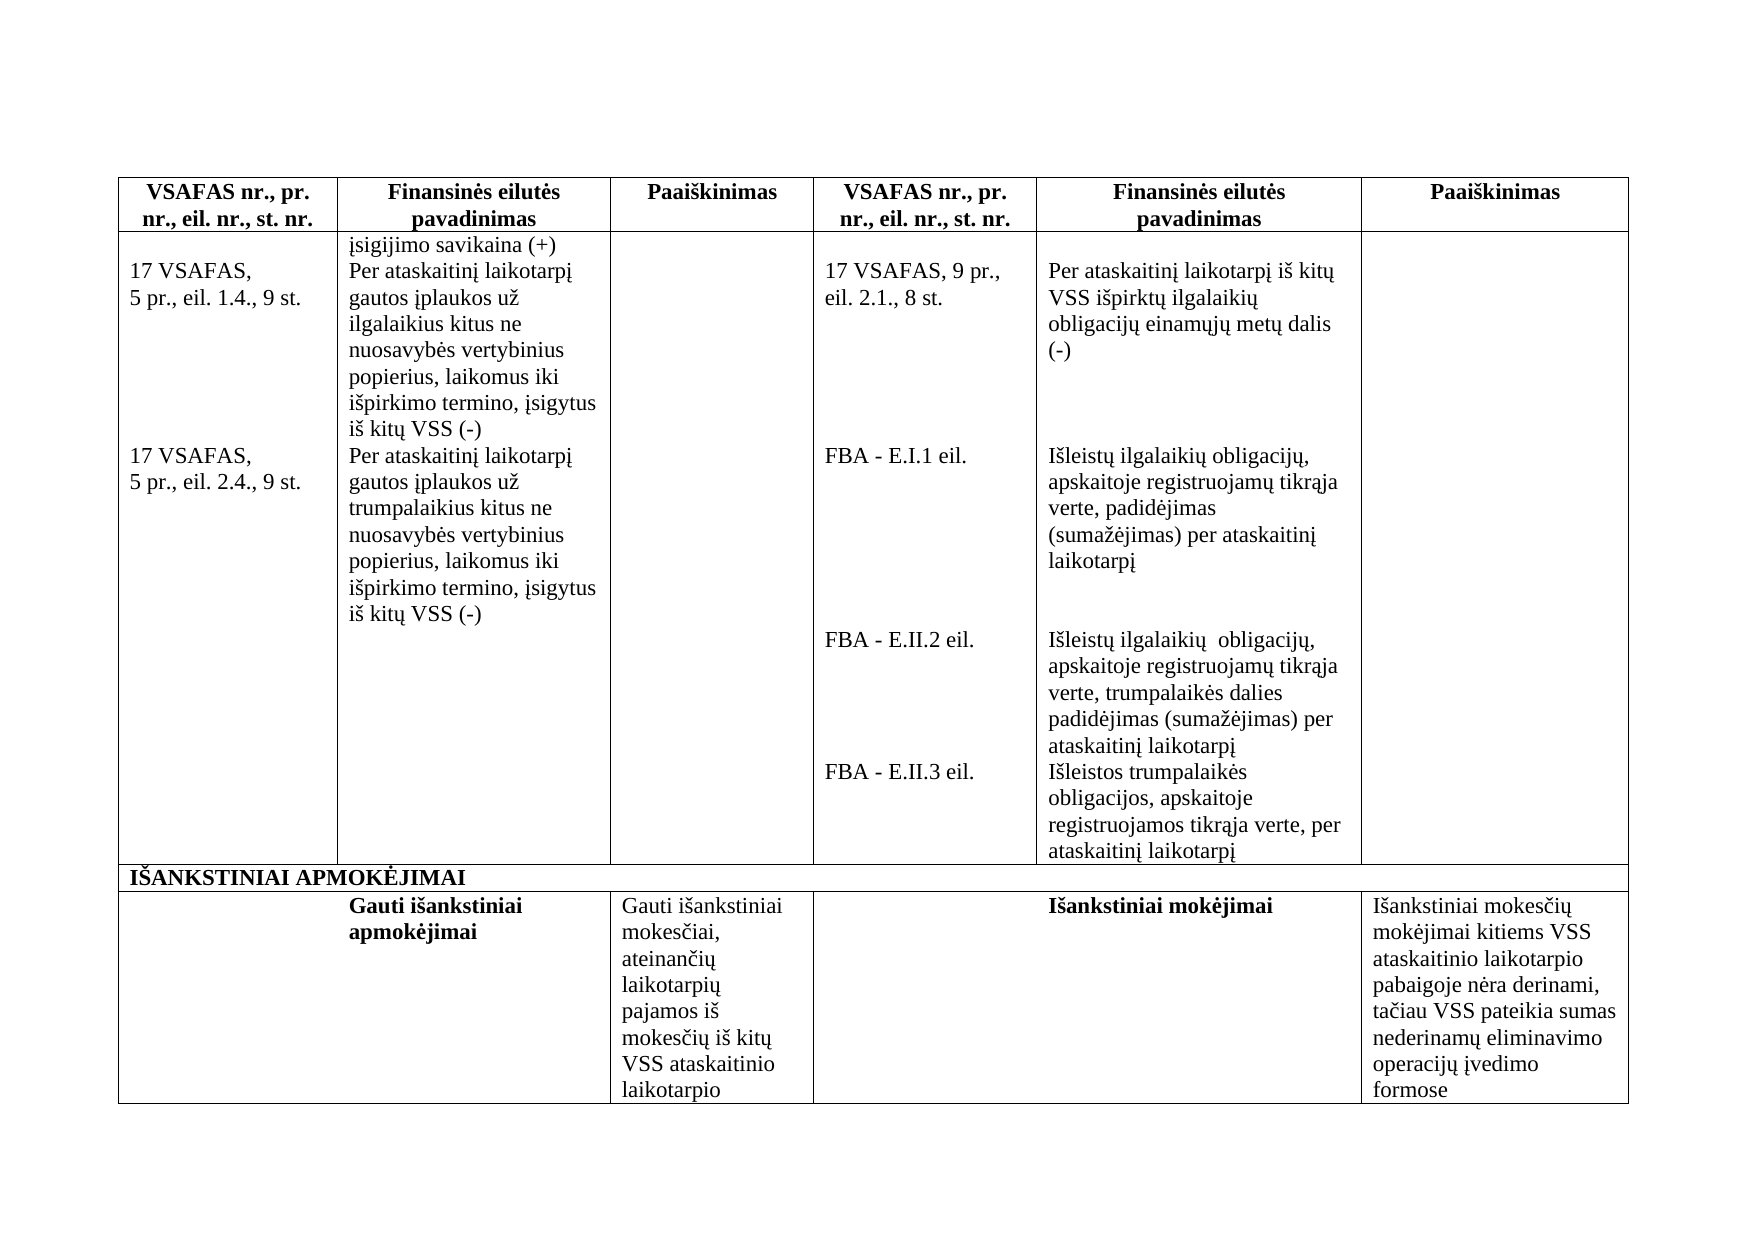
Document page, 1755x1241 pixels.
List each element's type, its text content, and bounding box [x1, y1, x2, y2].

table_cell [1545, 865, 1628, 891]
table_cell Išankstiniai mokėjimai [1037, 892, 1361, 1103]
table_cell Gauti išankstiniai mokesčiai, ateinančių laikotarpių pajamos iš mokesčių iš kitų VSS ataskaitinio laikotarpio [611, 892, 813, 1103]
table_cell Per ataskaitinį laikotarpį gautos įplaukos už trumpalaikius kitus ne nuosavybės vertybinius popierius, laikomus iki išpirkimo termino, įsigytus iš kitų VSS (-) [338, 442, 610, 626]
table_cell [1499, 865, 1545, 891]
table_header VSAFAS nr., pr. nr., eil. nr., st. nr. [814, 178, 1036, 231]
table_cell [611, 442, 813, 626]
table_cell Per ataskaitinį laikotarpį iš kitų VSS išpirktų ilgalaikių obligacijų einamųjų metų dalis (-) [1037, 257, 1361, 442]
table_header Paaiškinimas [1362, 178, 1628, 231]
table_cell FBA - E.II.3 eil. [814, 758, 1036, 863]
table_header Paaiškinimas [611, 178, 813, 231]
table_cell [814, 232, 1036, 257]
table_cell Išleistų ilgalaikių obligacijų, apskaitoje registruojamų tikrąja verte, trumpalaikės dalies padidėjimas (sumažėjimas) per ataskaitinį laikotarpį [1037, 626, 1361, 758]
table_cell [611, 626, 813, 758]
table_cell [119, 892, 337, 1103]
table_header Finansinės eilutės pavadinimas [338, 178, 610, 231]
table_cell [119, 758, 337, 863]
table_cell 17 VSAFAS, 5 pr., eil. 2.4., 9 st. [119, 442, 337, 626]
table_cell [338, 626, 610, 758]
table_header Finansinės eilutės pavadinimas [1037, 178, 1361, 231]
table_cell [1466, 865, 1499, 891]
table_cell [611, 232, 813, 257]
table_cell [1362, 626, 1628, 758]
table_cell Per ataskaitinį laikotarpį gautos įplaukos už ilgalaikius kitus ne nuosavybės vertybinius popierius, laikomus iki išpirkimo termino, įsigytus iš kitų VSS (-) [338, 257, 610, 442]
table_cell 17 VSAFAS, 5 pr., eil. 1.4., 9 st. [119, 257, 337, 442]
table_cell 17 VSAFAS, 9 pr., eil. 2.1., 8 st. [814, 257, 1036, 442]
table_cell [1420, 865, 1466, 891]
table_cell [338, 758, 610, 863]
table_cell [1362, 758, 1628, 863]
table_cell Išleistų ilgalaikių obligacijų, apskaitoje registruojamų tikrąja verte, padidėjimas (sumažėjimas) per ataskaitinį laikotarpį [1037, 442, 1361, 626]
table_cell FBA - E.I.1 eil. [814, 442, 1036, 626]
table_cell [1362, 442, 1628, 626]
table_cell FBA - E.II.2 eil. [814, 626, 1036, 758]
table_cell Išankstiniai mokesčių mokėjimai kitiems VSS ataskaitinio laikotarpio pabaigoje nėra derinami, tačiau VSS pateikia sumas nederinamų eliminavimo operacijų įvedimo formose [1362, 892, 1628, 1103]
table_cell Gauti išankstiniai apmokėjimai [337, 892, 610, 1103]
table_cell [611, 758, 813, 863]
table_cell [1362, 232, 1628, 257]
table_header VSAFAS nr., pr. nr., eil. nr., st. nr. [119, 178, 337, 231]
table_cell [1362, 257, 1628, 442]
table_cell [1361, 865, 1420, 891]
table_cell [1037, 232, 1361, 257]
table_cell Išleistos trumpalaikės obligacijos, apskaitoje registruojamos tikrąja verte, per ataskaitinį laikotarpį [1037, 758, 1361, 863]
table_cell įsigijimo savikaina (+) [338, 232, 610, 257]
table_cell [611, 257, 813, 442]
table_cell [119, 626, 337, 758]
table_cell IŠANKSTINIAI APMOKĖJIMAI [119, 865, 1361, 891]
table_cell [814, 892, 1037, 1103]
table_cell [119, 232, 337, 257]
